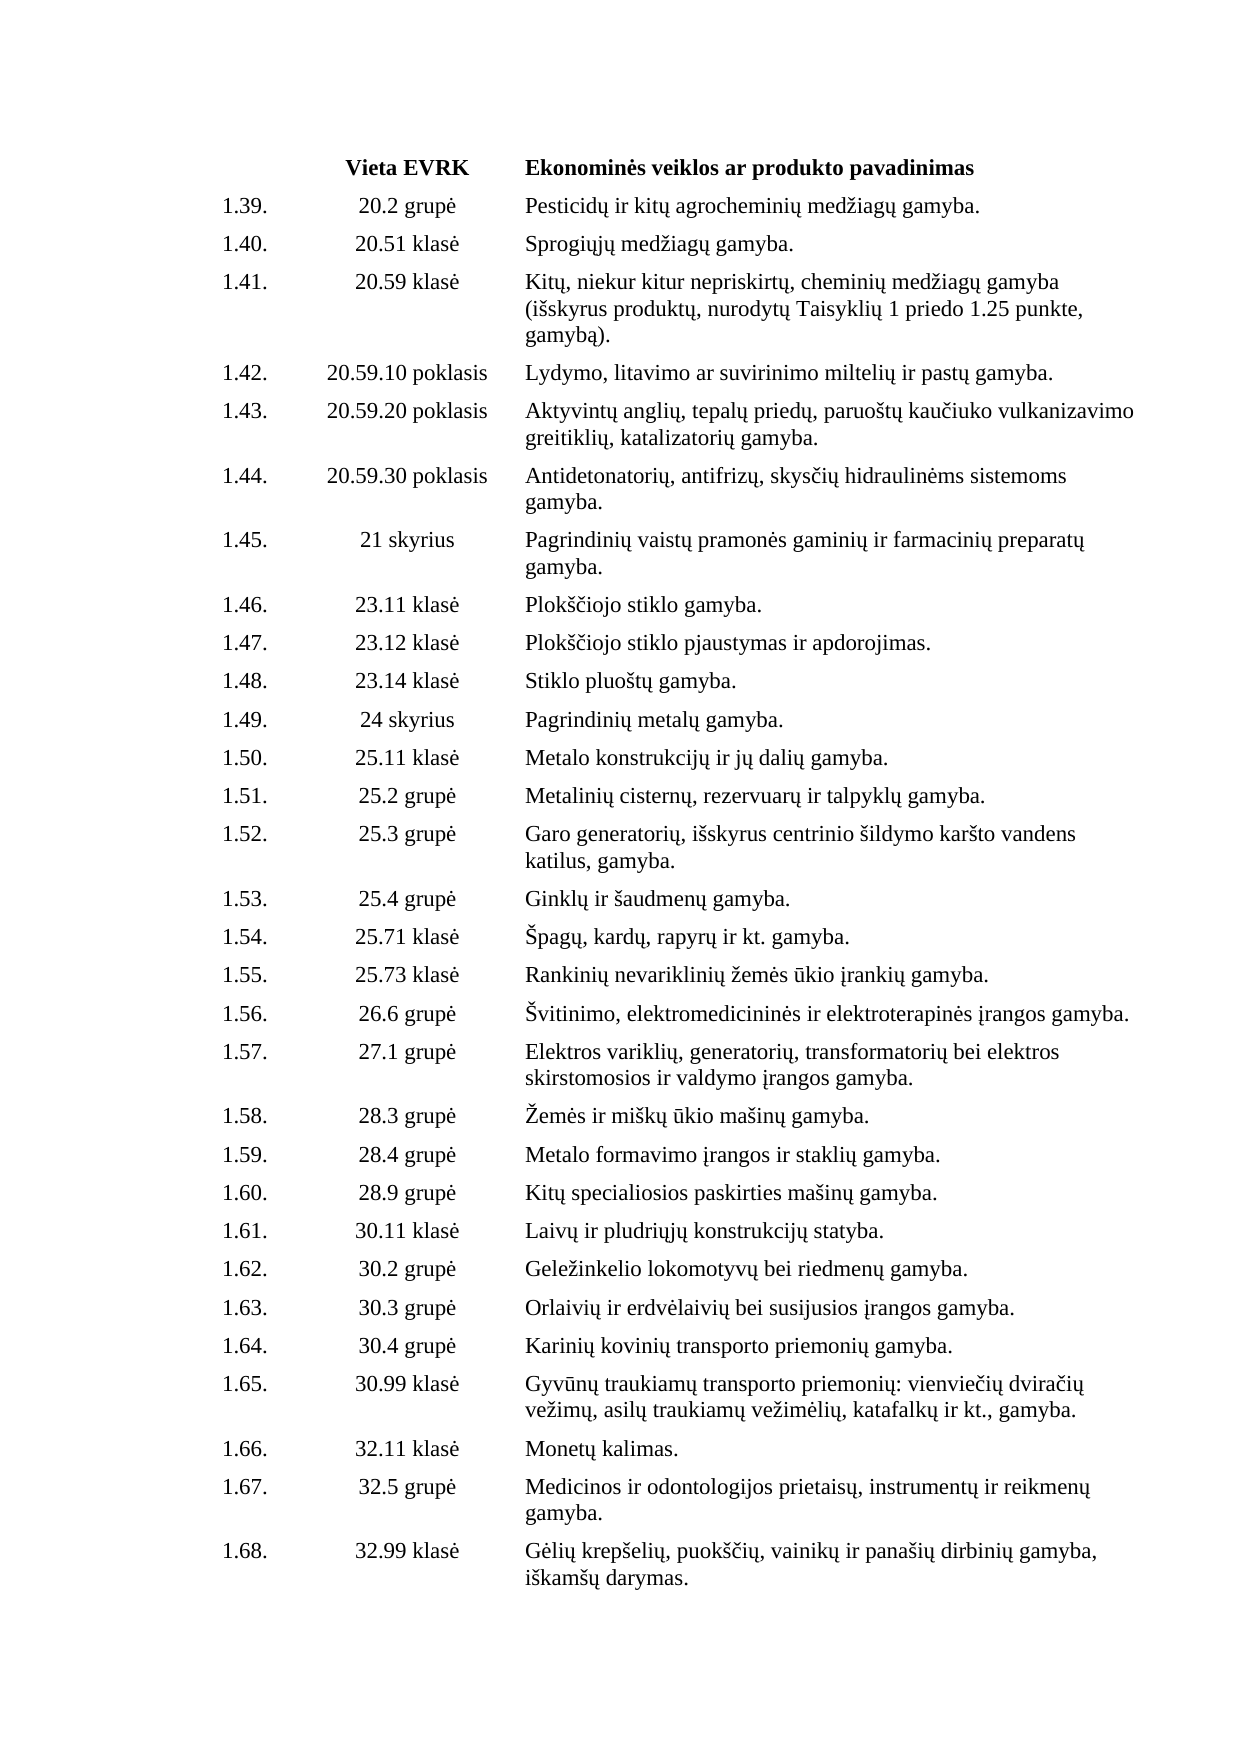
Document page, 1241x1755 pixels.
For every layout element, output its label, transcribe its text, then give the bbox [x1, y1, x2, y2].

table_cell 25.73 klasė [301, 956, 513, 994]
table_cell 32.11 klasė [301, 1429, 513, 1467]
table_cell Aktyvintų anglių, tepalų priedų, paruoštų kaučiuko vulkanizavimo greitiklių, katalizatorių gamyba. [514, 391, 1151, 456]
table_cell 30.4 grupė [301, 1326, 513, 1364]
table_cell 1.53. [189, 879, 301, 917]
table_cell 1.60. [189, 1173, 301, 1211]
table_cell 20.59.10 poklasis [301, 353, 513, 391]
table_cell 1.42. [189, 353, 301, 391]
table_cell 28.9 grupė [301, 1173, 513, 1211]
table_cell Gėlių krepšelių, puokščių, vainikų ir panašių dirbinių gamyba, iškamšų darymas. [514, 1532, 1151, 1596]
table_cell Švitinimo, elektromedicininės ir elektroterapinės įrangos gamyba. [514, 994, 1151, 1032]
table_header Vieta EVRK [301, 148, 513, 186]
table_cell 28.3 grupė [301, 1097, 513, 1135]
table_cell 20.2 grupė [301, 186, 513, 224]
table_cell Geležinkelio lokomotyvų bei riedmenų gamyba. [514, 1250, 1151, 1288]
table_cell 1.43. [189, 391, 301, 456]
table_cell 25.2 grupė [301, 776, 513, 814]
table_cell Garo generatorių, išskyrus centrinio šildymo karšto vandens katilus, gamyba. [514, 815, 1151, 879]
table_cell 1.51. [189, 776, 301, 814]
table_cell 27.1 grupė [301, 1032, 513, 1097]
table_cell 1.46. [189, 585, 301, 623]
table_cell 1.67. [189, 1467, 301, 1532]
table_cell 1.63. [189, 1288, 301, 1326]
table_cell 1.58. [189, 1097, 301, 1135]
table_cell Plokščiojo stiklo pjaustymas ir apdorojimas. [514, 624, 1151, 662]
table_cell Laivų ir pludriųjų konstrukcijų statyba. [514, 1211, 1151, 1249]
table_cell 20.59 klasė [301, 262, 513, 353]
table_cell 23.11 klasė [301, 585, 513, 623]
table_cell 20.51 klasė [301, 224, 513, 262]
table_cell 26.6 grupė [301, 994, 513, 1032]
table_cell 20.59.30 poklasis [301, 456, 513, 521]
table_cell 30.2 grupė [301, 1250, 513, 1288]
table_cell 1.57. [189, 1032, 301, 1097]
table_cell 23.12 klasė [301, 624, 513, 662]
table_cell 1.65. [189, 1364, 301, 1429]
table_cell 1.45. [189, 521, 301, 585]
table_cell Plokščiojo stiklo gamyba. [514, 585, 1151, 623]
table_cell 1.40. [189, 224, 301, 262]
table_cell 1.44. [189, 456, 301, 521]
table_cell Rankinių nevariklinių žemės ūkio įrankių gamyba. [514, 956, 1151, 994]
table_header [189, 148, 301, 186]
table_cell 1.50. [189, 738, 301, 776]
table_cell 1.59. [189, 1135, 301, 1173]
table_cell Metalinių cisternų, rezervuarų ir talpyklų gamyba. [514, 776, 1151, 814]
table_cell Stiklo pluoštų gamyba. [514, 662, 1151, 700]
table_cell Špagų, kardų, rapyrų ir kt. gamyba. [514, 918, 1151, 956]
table_cell Gyvūnų traukiamų transporto priemonių: vienviečių dviračių vežimų, asilų traukiamų vežimėlių, katafalkų ir kt., gamyba. [514, 1364, 1151, 1429]
table_cell 30.3 grupė [301, 1288, 513, 1326]
table_cell Lydymo, litavimo ar suvirinimo miltelių ir pastų gamyba. [514, 353, 1151, 391]
table_cell Ginklų ir šaudmenų gamyba. [514, 879, 1151, 917]
table_cell 1.56. [189, 994, 301, 1032]
table_cell 1.55. [189, 956, 301, 994]
table_cell 25.4 grupė [301, 879, 513, 917]
table_cell 32.5 grupė [301, 1467, 513, 1532]
table_header Ekonominės veiklos ar produkto pavadinimas [514, 148, 1151, 186]
table_cell Orlaivių ir erdvėlaivių bei susijusios įrangos gamyba. [514, 1288, 1151, 1326]
table_cell Monetų kalimas. [514, 1429, 1151, 1467]
table_cell Elektros variklių, generatorių, transformatorių bei elektros skirstomosios ir valdymo įrangos gamyba. [514, 1032, 1151, 1097]
table_cell 25.3 grupė [301, 815, 513, 879]
table_cell Žemės ir miškų ūkio mašinų gamyba. [514, 1097, 1151, 1135]
table_cell 25.11 klasė [301, 738, 513, 776]
table_cell 1.62. [189, 1250, 301, 1288]
table_cell Karinių kovinių transporto priemonių gamyba. [514, 1326, 1151, 1364]
table_cell 1.61. [189, 1211, 301, 1249]
table_cell Pagrindinių vaistų pramonės gaminių ir farmacinių preparatų gamyba. [514, 521, 1151, 585]
table_cell Kitų specialiosios paskirties mašinų gamyba. [514, 1173, 1151, 1211]
table_cell Metalo konstrukcijų ir jų dalių gamyba. [514, 738, 1151, 776]
table_cell Antidetonatorių, antifrizų, skysčių hidraulinėms sistemoms gamyba. [514, 456, 1151, 521]
table_cell 24 skyrius [301, 700, 513, 738]
table_cell 20.59.20 poklasis [301, 391, 513, 456]
table_cell 21 skyrius [301, 521, 513, 585]
table_cell 25.71 klasė [301, 918, 513, 956]
table_cell 32.99 klasė [301, 1532, 513, 1596]
table_cell 30.11 klasė [301, 1211, 513, 1249]
table_cell 28.4 grupė [301, 1135, 513, 1173]
table_cell Kitų, niekur kitur nepriskirtų, cheminių medžiagų gamyba (išskyrus produktų, nurodytų Taisyklių 1 priedo 1.25 punkte, gamybą). [514, 262, 1151, 353]
table_cell 23.14 klasė [301, 662, 513, 700]
table_cell 1.54. [189, 918, 301, 956]
table_cell 1.48. [189, 662, 301, 700]
table_cell Pagrindinių metalų gamyba. [514, 700, 1151, 738]
table_cell Sprogiųjų medžiagų gamyba. [514, 224, 1151, 262]
table_cell 1.64. [189, 1326, 301, 1364]
table_cell 1.52. [189, 815, 301, 879]
table_cell 1.39. [189, 186, 301, 224]
table_cell 1.47. [189, 624, 301, 662]
table_cell Pesticidų ir kitų agrocheminių medžiagų gamyba. [514, 186, 1151, 224]
table_cell 1.49. [189, 700, 301, 738]
table_cell Medicinos ir odontologijos prietaisų, instrumentų ir reikmenų gamyba. [514, 1467, 1151, 1532]
table_cell 1.68. [189, 1532, 301, 1596]
table_cell 1.66. [189, 1429, 301, 1467]
table_cell 30.99 klasė [301, 1364, 513, 1429]
table_cell 1.41. [189, 262, 301, 353]
table_cell Metalo formavimo įrangos ir staklių gamyba. [514, 1135, 1151, 1173]
